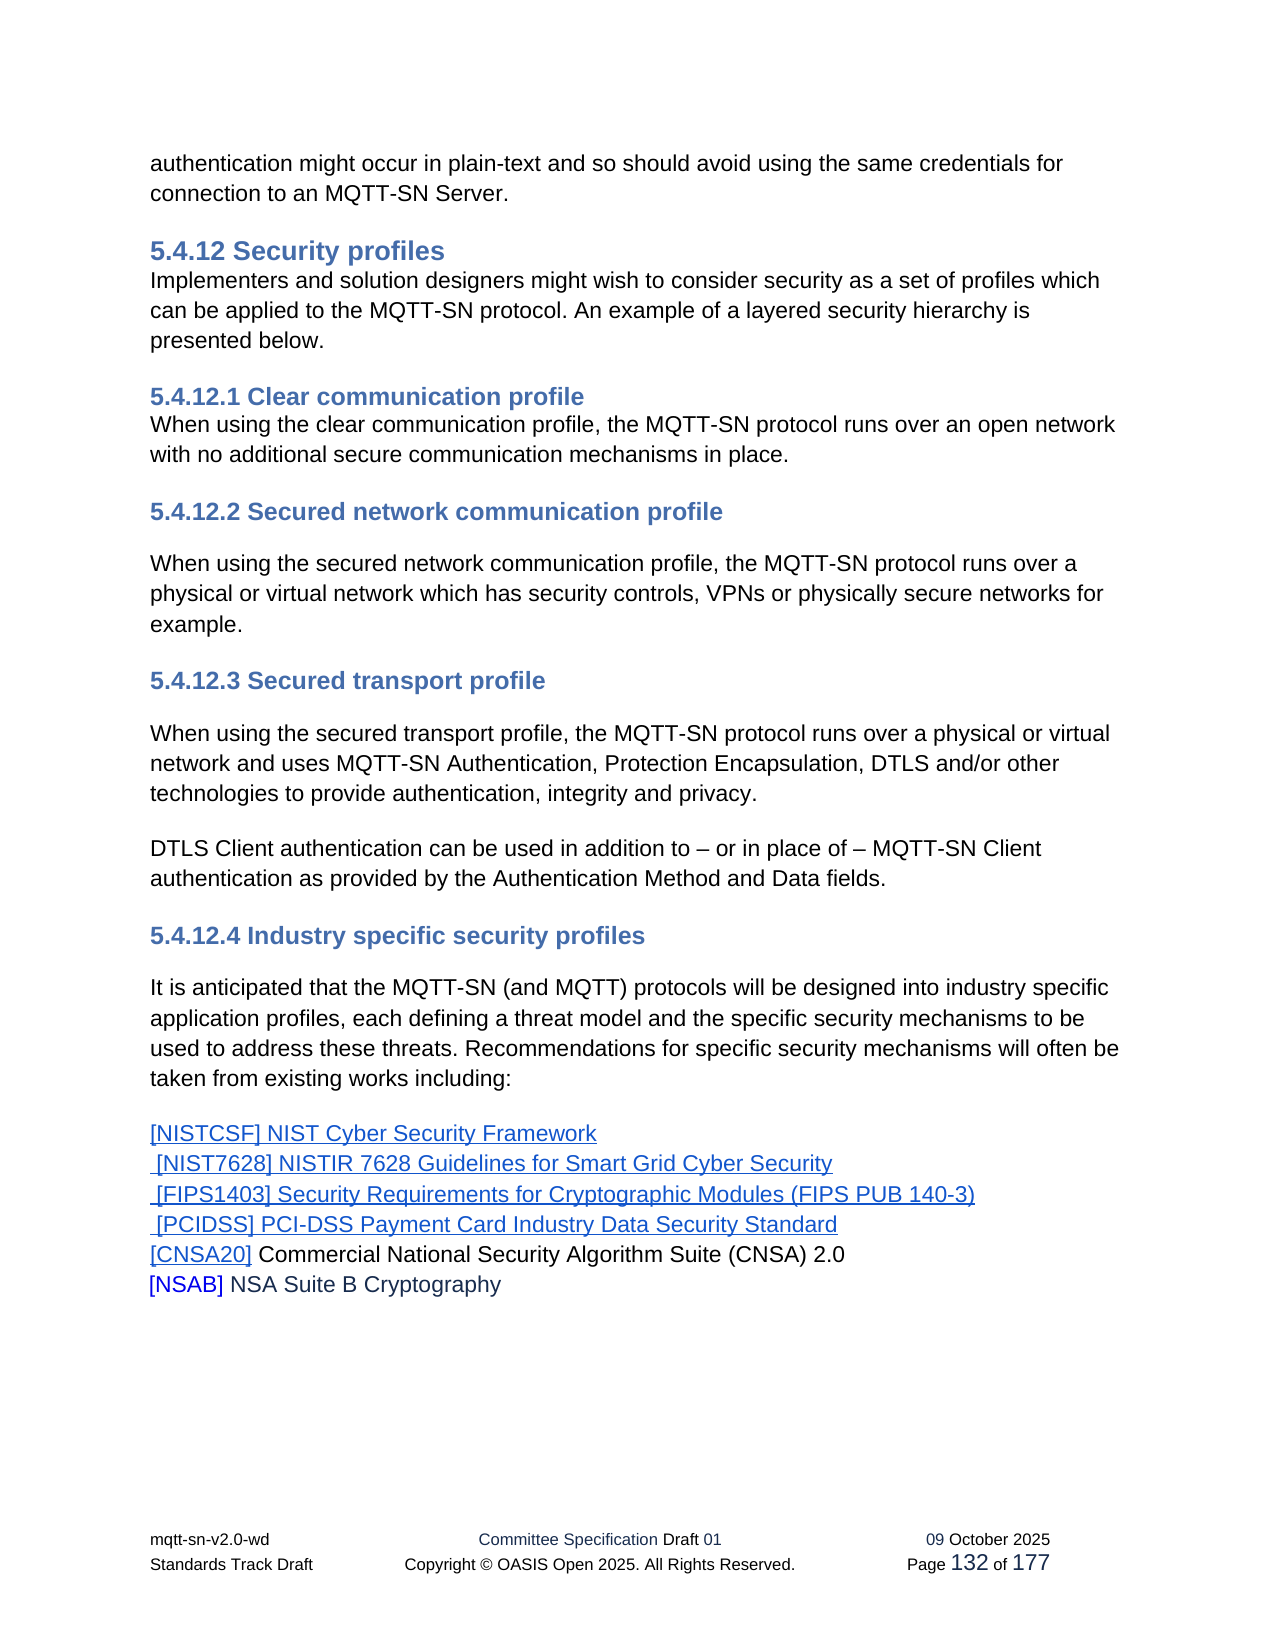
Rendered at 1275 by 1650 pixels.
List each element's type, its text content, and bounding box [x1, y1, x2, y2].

text When using the secured network communication profile, the MQTT-SN protocol runs over a physical or virtual network which has security controls, VPNs or physically secure networks for example. [150, 550, 1125, 637]
text DTLS Client authentication can be used in addition to – or in place of – MQTT-SN Client authentication as provided by the Authentication Method and Data fields. [150, 835, 1125, 892]
subtitle 5.4.12.1 Clear communication profile [150, 382, 1124, 411]
subtitle 5.4.12 Security profiles [150, 235, 1124, 267]
text When using the secured transport profile, the MQTT-SN protocol runs over a physical or virtual network and uses MQTT-SN Authentication, Protection Encapsulation, DTLS and/or other technologies to provide authentication, integrity and privacy. [150, 719, 1125, 806]
text [NSAB] NSA Suite B Cryptography [148, 1271, 1124, 1298]
text It is anticipated that the MQTT-SN (and MQTT) protocols will be designed into industry specific application profiles, each defining a threat model and the specific security mechanisms to be used to address these threats. Recommendations for specific security mechanisms will often be taken from existing works including: [150, 974, 1125, 1091]
text authentication might occur in plain-text and so should avoid using the same credentials for connection to an MQTT-SN Server. [150, 150, 1125, 207]
subtitle 5.4.12.2 Secured network communication profile [150, 496, 1124, 525]
subtitle 5.4.12.3 Secured transport profile [150, 666, 1124, 694]
text Implementers and solution designers might wish to consider security as a set of profiles which can be applied to the MQTT-SN protocol. An example of a layered security hierarchy is presented below. [150, 267, 1125, 353]
subtitle 5.4.12.4 Industry specific security profiles [150, 921, 1124, 949]
text When using the clear communication profile, the MQTT-SN protocol runs over an open network with no additional secure communication mechanisms in place. [150, 411, 1125, 468]
text [NISTCSF] NIST Cyber Security Framework [NIST7628] NISTIR 7628 Guidelines for Smart Grid Cyber Security [FIPS1403] Security Requirements for Cryptographic Modules (FIPS PUB 140-3) [PCIDSS] PCI-DSS Payment Card Industry Data Security Standard [CNSA20] Commercial National Security Algorithm Suite (CNSA) 2.0 [150, 1120, 1125, 1267]
